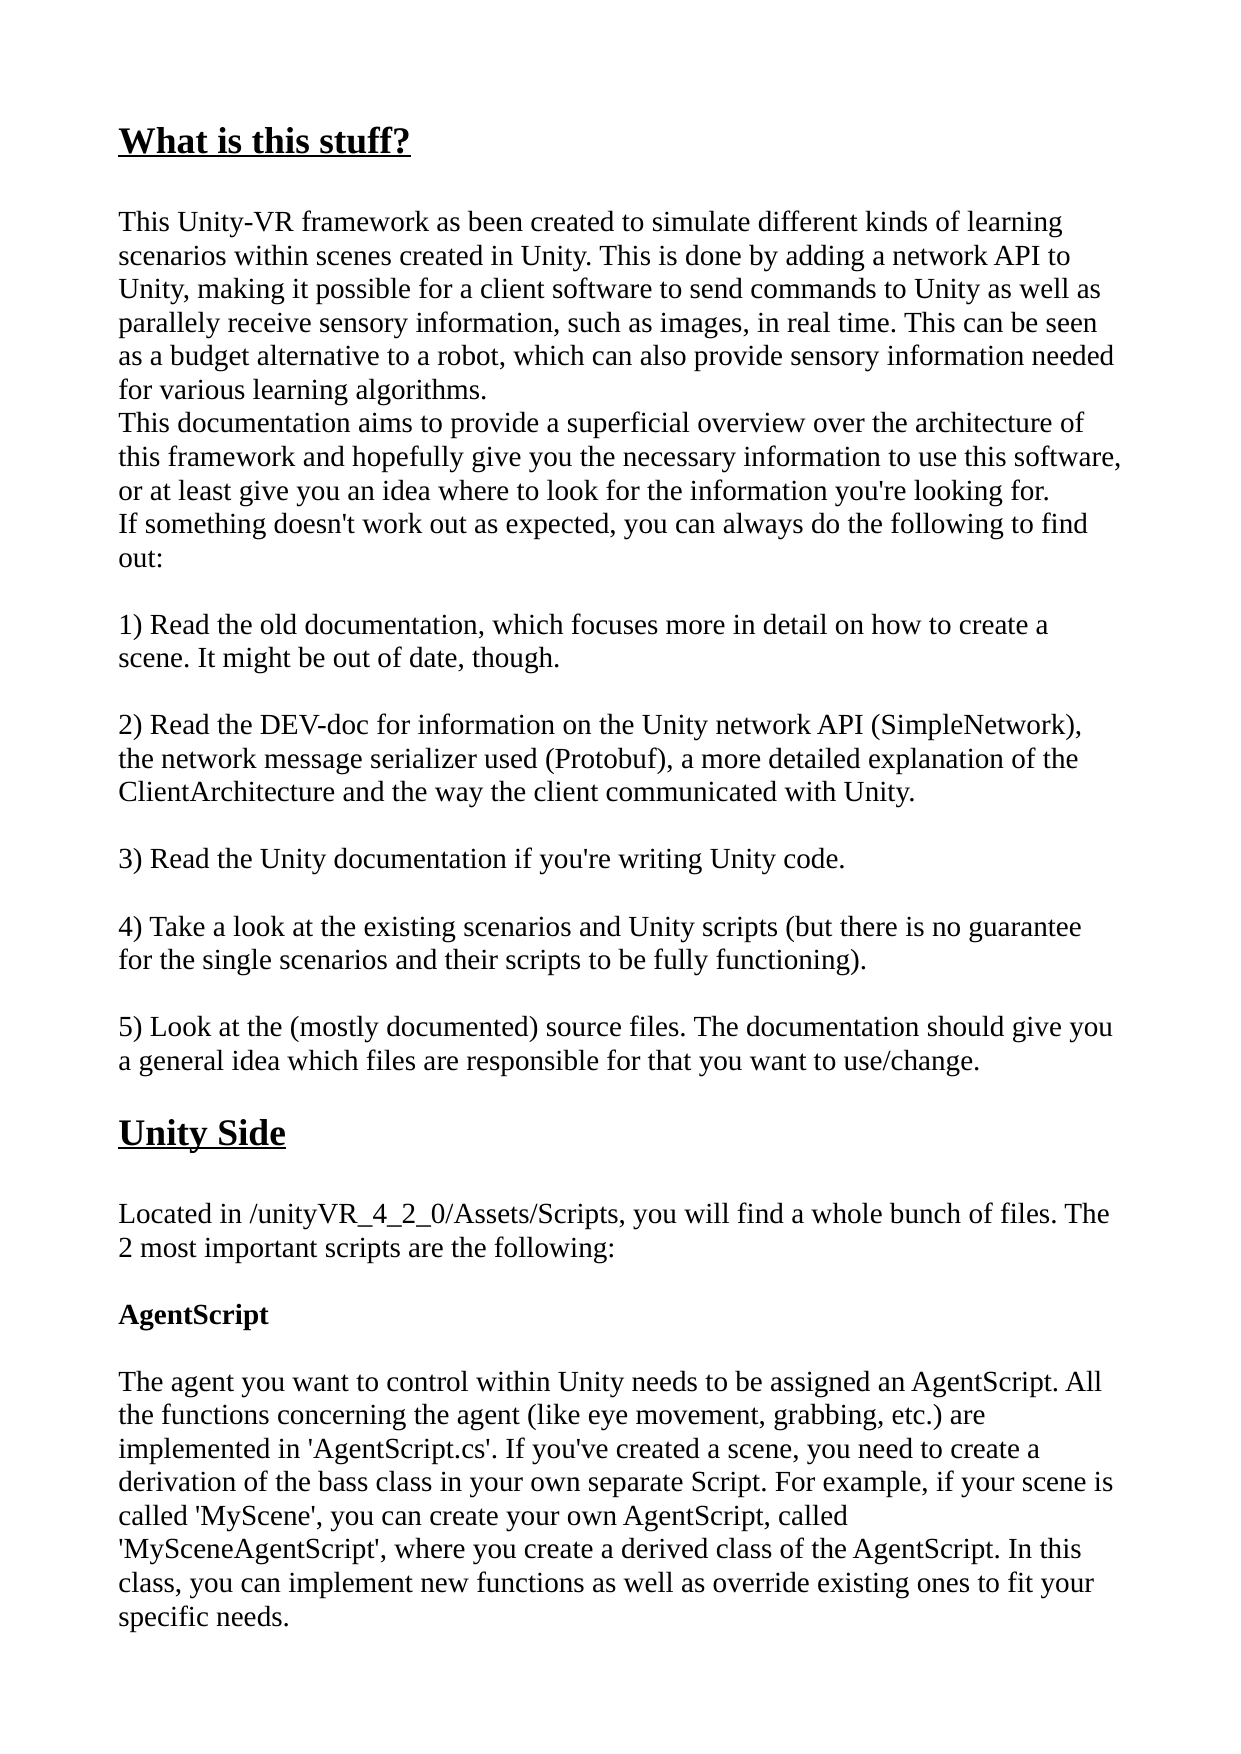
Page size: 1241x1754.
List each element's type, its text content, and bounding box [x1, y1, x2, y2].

text Unity Side [118, 1110, 1122, 1153]
text This documentation aims to provide a superficial overview over the architecture of this framework and hopefully give you the necessary information to use this software, or at least give you an idea where to look for the information you're looking for. [118, 406, 1122, 506]
text Located in /unityVR_4_2_0/Assets/Scripts, you will find a whole bunch of files. The 2 most important scripts are the following: [118, 1196, 1122, 1263]
text AgentScript [118, 1297, 1122, 1330]
text 4) Take a look at the existing scenarios and Unity scripts (but there is no guarantee for the single scenarios and their scripts to be fully functioning). [118, 909, 1122, 976]
text This Unity-VR framework as been created to simulate different kinds of learning scenarios within scenes created in Unity. This is done by adding a network API to Unity, making it possible for a client software to send commands to Unity as well as parallely receive sensory information, such as images, in real time. This can be seen as a budget alternative to a robot, which can also provide sensory information needed for various learning algorithms. [118, 204, 1122, 406]
text 2) Read the DEV-doc for information on the Unity network API (SimpleNetwork), the network message serializer used (Protobuf), a more detailed explanation of the ClientArchitecture and the way the client communicated with Unity. [118, 707, 1122, 808]
text 3) Read the Unity documentation if you're writing Unity code. [118, 842, 1122, 875]
text 1) Read the old documentation, which focuses more in detail on how to create a scene. It might be out of date, though. [118, 607, 1122, 674]
text If something doesn't work out as expected, you can always do the following to find out: [118, 506, 1122, 573]
text The agent you want to control within Unity needs to be assigned an AgentScript. All the functions concerning the agent (like eye movement, grabbing, etc.) are implemented in 'AgentScript.cs'. If you've created a scene, you need to create a derivation of the bass class in your own separate Script. For example, if your scene is called 'MyScene', you can create your own AgentScript, called 'MySceneAgentScript', where you create a derived class of the AgentScript. In this class, you can implement new functions as well as override existing ones to fit your specific needs. [118, 1364, 1122, 1632]
text 5) Look at the (mostly documented) source files. The documentation should give you a general idea which files are responsible for that you want to use/change. [118, 1009, 1122, 1076]
text What is this stuff? [118, 118, 1122, 161]
